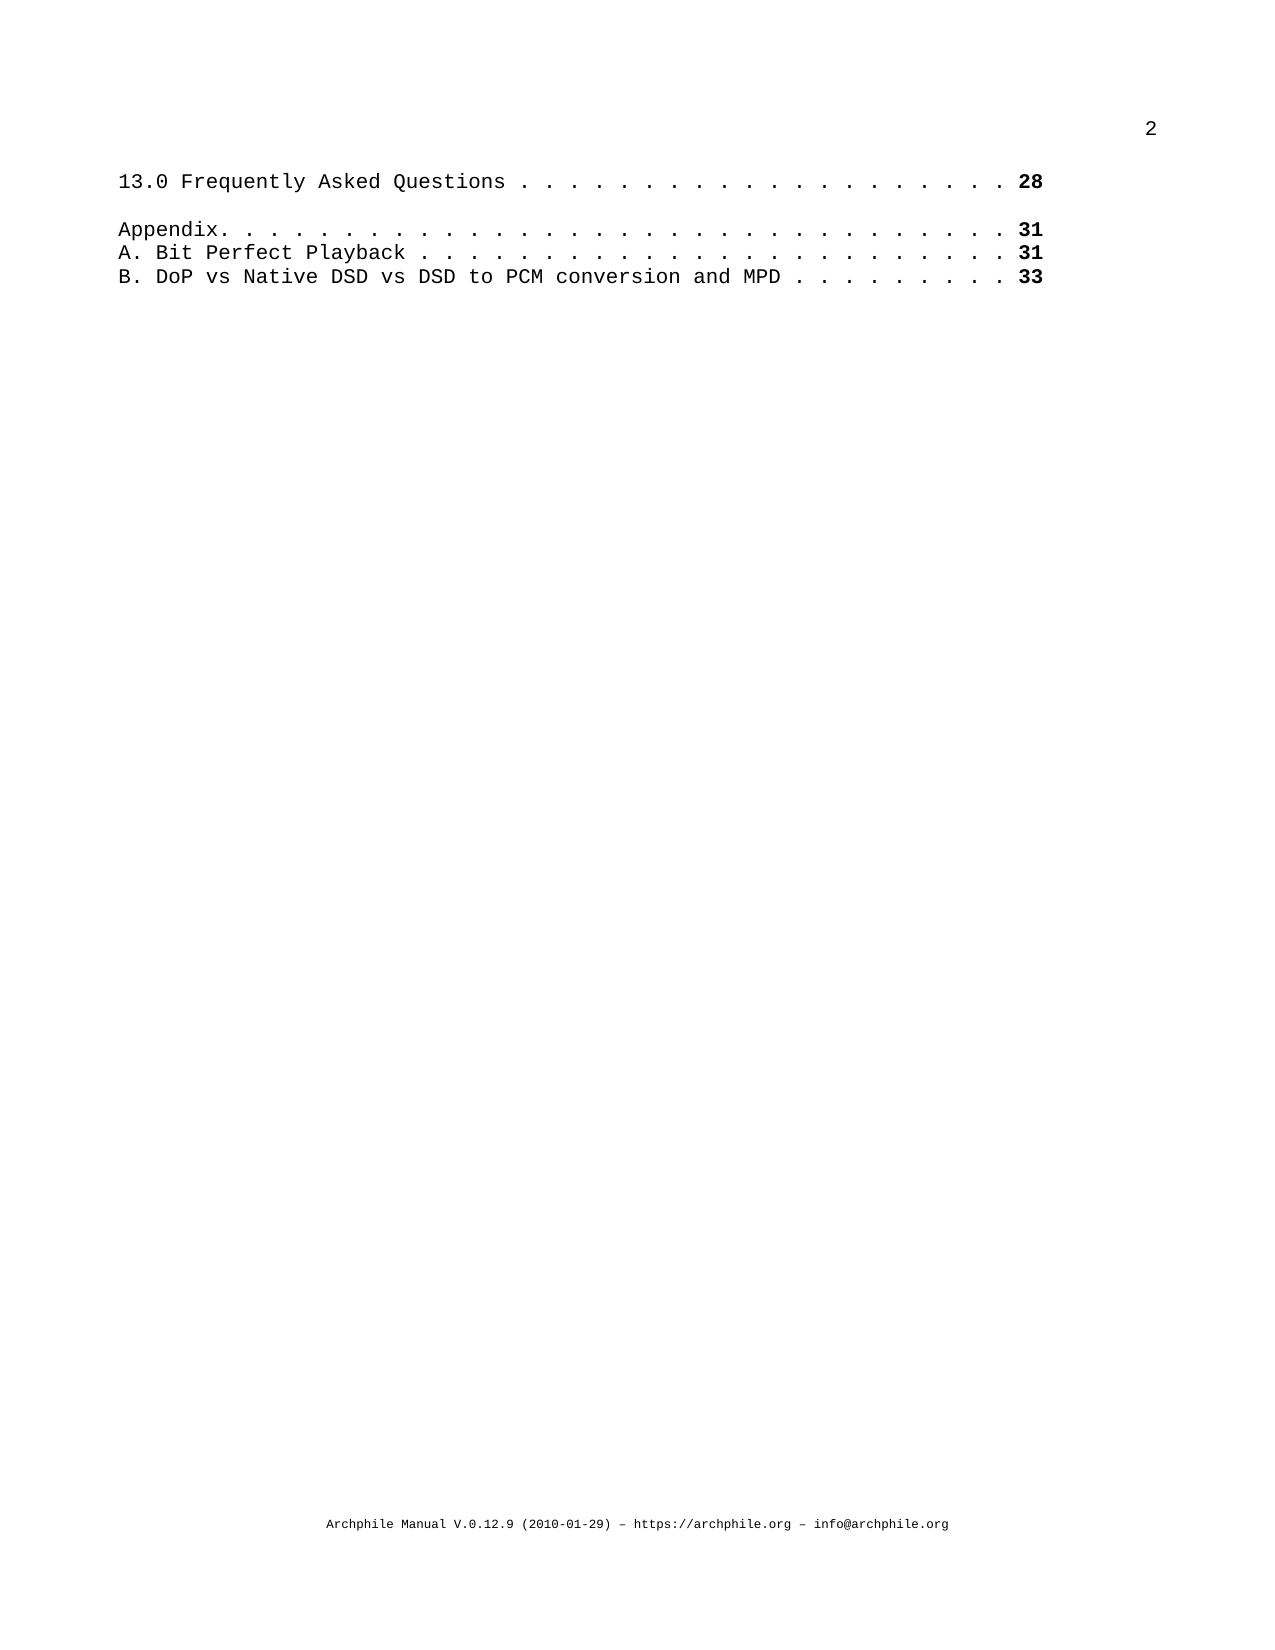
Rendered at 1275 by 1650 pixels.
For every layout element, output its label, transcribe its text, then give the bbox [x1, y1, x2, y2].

text 13.0 Frequently Asked Questions . . . . . . . . . . . . . . . . . . . . 28 [118, 171, 1157, 195]
text A. Bit Perfect Playback . . . . . . . . . . . . . . . . . . . . . . . . 31 [118, 242, 1157, 266]
text Appendix. . . . . . . . . . . . . . . . . . . . . . . . . . . . . . . . 31 [118, 218, 1157, 242]
text B. DoP vs Native DSD vs DSD to PCM conversion and MPD . . . . . . . . . 33 [118, 266, 1157, 289]
